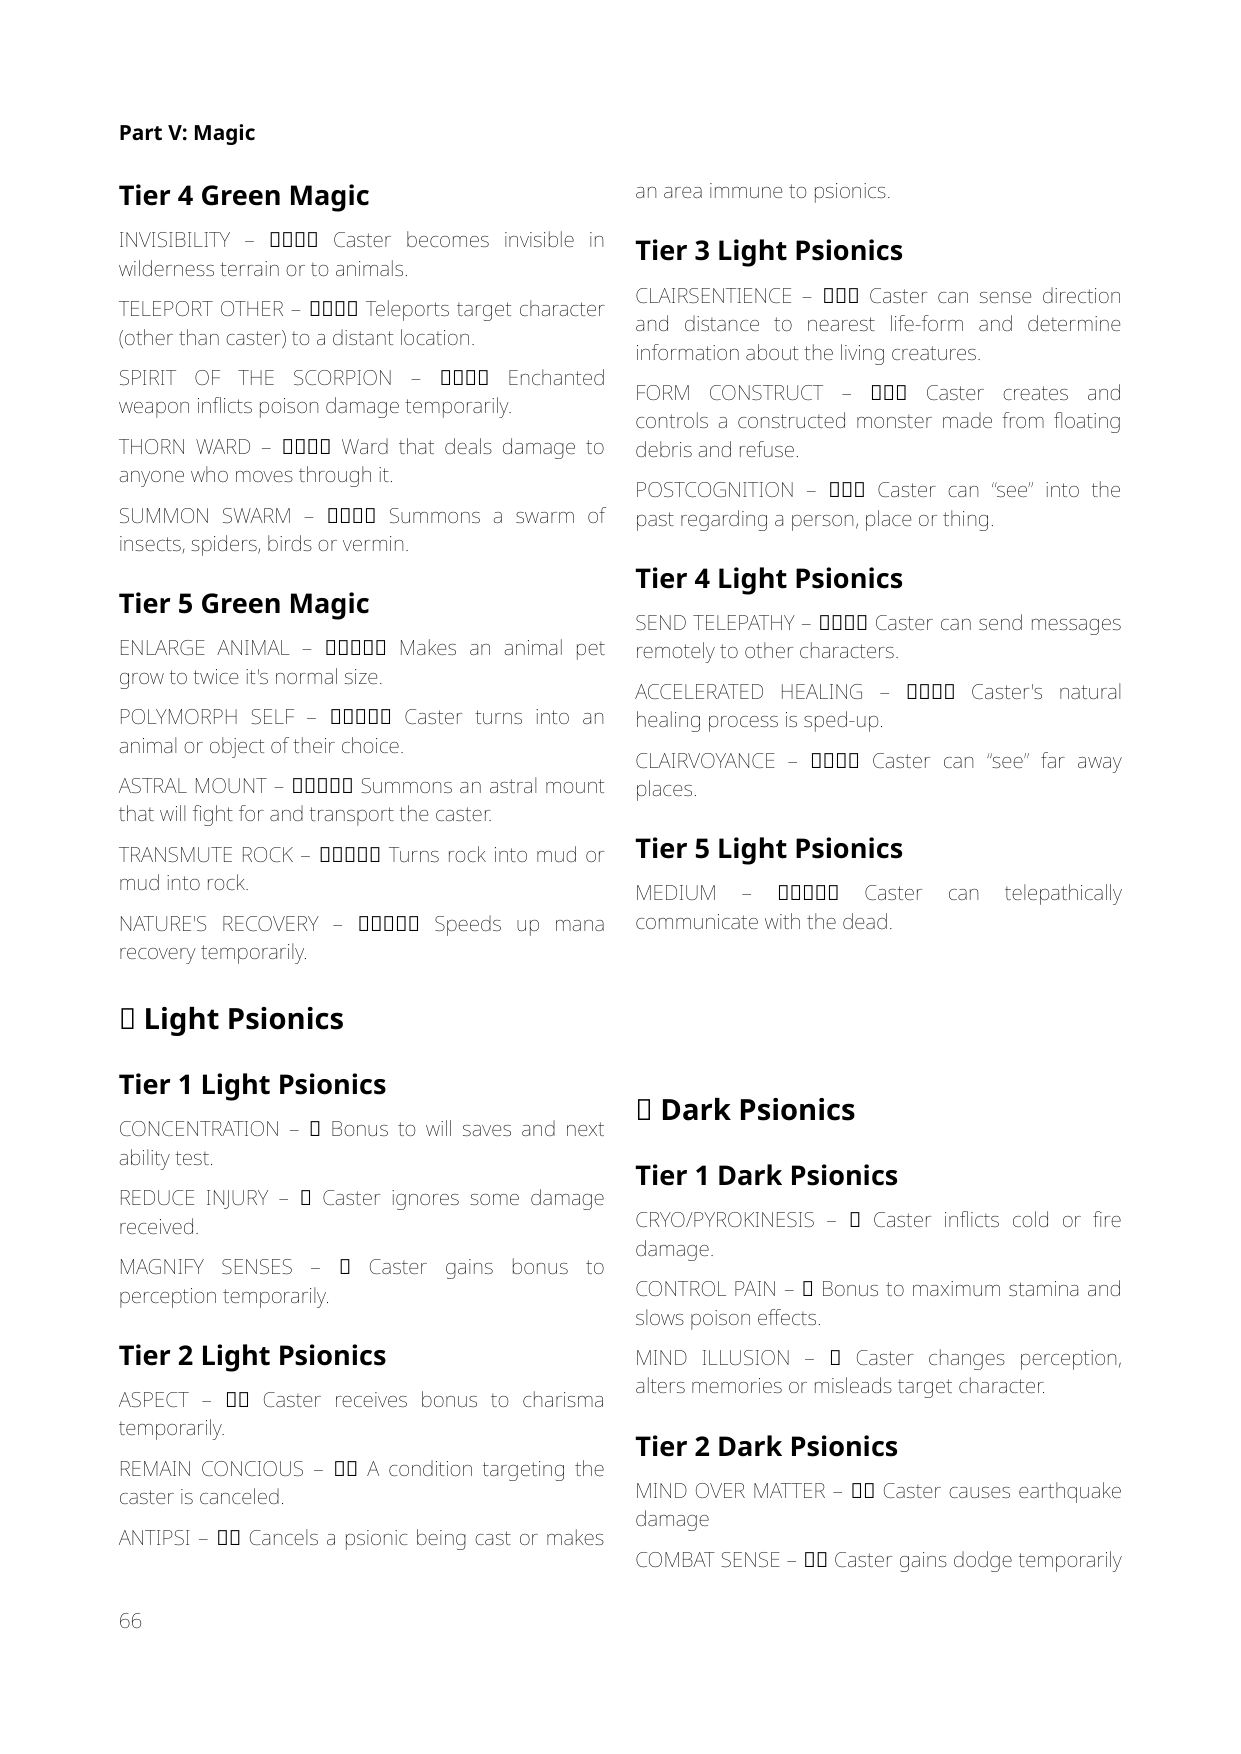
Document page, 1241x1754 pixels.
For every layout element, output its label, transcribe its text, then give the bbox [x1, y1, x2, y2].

text MIND OVER MATTER –  Caster causes earthquake damage [635, 1476, 1122, 1533]
text an area immune to psionics. [635, 176, 1122, 205]
text TRANSMUTE ROCK –  Turns rock into mud or mud into rock. [118, 840, 605, 897]
text Tier 2 Light Psionics [118, 1336, 605, 1373]
text CRYO/PYROKINESIS –  Caster inflicts cold or fire damage. [635, 1205, 1122, 1262]
text MAGNIFY SENSES –  Caster gains bonus to perception temporarily. [118, 1252, 605, 1309]
text FORM CONSTRUCT –  Caster creates and controls a constructed monster made from floating debris and refuse. [635, 378, 1122, 463]
text POSTCOGNITION –  Caster can “see” into the past regarding a person, place or thing. [635, 475, 1122, 532]
text COMBAT SENSE –  Caster gains dodge temporarily [635, 1545, 1122, 1573]
text ENLARGE ANIMAL –  Makes an animal pet grow to twice it's normal size. [118, 633, 605, 690]
text ANTIPSI –  Cancels a psionic being cast or makes [118, 1523, 605, 1551]
text POLYMORPH SELF –  Caster turns into an animal or object of their choice. [118, 702, 605, 759]
text Tier 2 Dark Psionics [635, 1427, 1122, 1464]
text Tier 1 Dark Psionics [635, 1157, 1122, 1193]
text CONCENTRATION –  Bonus to will saves and next ability test. [118, 1114, 605, 1171]
text Tier 3 Light Psionics [635, 232, 1122, 269]
text INVISIBILITY –  Caster becomes invisible in wilderness terrain or to animals. [118, 225, 605, 282]
text TELEPORT OTHER –  Teleports target character (other than caster) to a distant location. [118, 294, 605, 351]
text MIND ILLUSION –  Caster changes perception, alters memories or misleads target character. [635, 1343, 1122, 1400]
text ASTRAL MOUNT –  Summons an astral mount that will fight for and transport the caster. [118, 771, 605, 828]
text REMAIN CONCIOUS –  A condition targeting the caster is canceled. [118, 1454, 605, 1511]
text REDUCE INJURY –  Caster ignores some damage received. [118, 1183, 605, 1240]
text MEDIUM –  Caster can telepathically communicate with the dead. [635, 878, 1122, 935]
text SPIRIT OF THE SCORPION –  Enchanted weapon inflicts poison damage temporarily. [118, 363, 605, 420]
subtitle  Dark Psionics [635, 1089, 1122, 1129]
text Tier 4 Green Magic [118, 176, 605, 213]
text ACCELERATED HEALING –  Caster's natural healing process is sped-up. [635, 677, 1122, 734]
text SUMMON SWARM –  Summons a swarm of insects, spiders, birds or vermin. [118, 501, 605, 558]
text CLAIRVOYANCE –  Caster can “see” far away places. [635, 746, 1122, 803]
text THORN WARD –  Ward that deals damage to anyone who moves through it. [118, 432, 605, 489]
text Tier 5 Light Psionics [635, 829, 1122, 866]
text Tier 4 Light Psionics [635, 559, 1122, 596]
text ASPECT –  Caster receives bonus to charisma temporarily. [118, 1385, 605, 1442]
text CLAIRSENTIENCE –  Caster can sense direction and distance to nearest life-form and determine information about the living creatures. [635, 281, 1122, 366]
text SEND TELEPATHY –  Caster can send messages remotely to other characters. [635, 608, 1122, 665]
subtitle  Light Psionics [118, 998, 605, 1038]
text CONTROL PAIN –  Bonus to maximum stamina and slows poison effects. [635, 1274, 1122, 1331]
text NATURE'S RECOVERY –  Speeds up mana recovery temporarily. [118, 909, 605, 966]
text Tier 5 Green Magic [118, 584, 605, 621]
text Tier 1 Light Psionics [118, 1066, 605, 1103]
